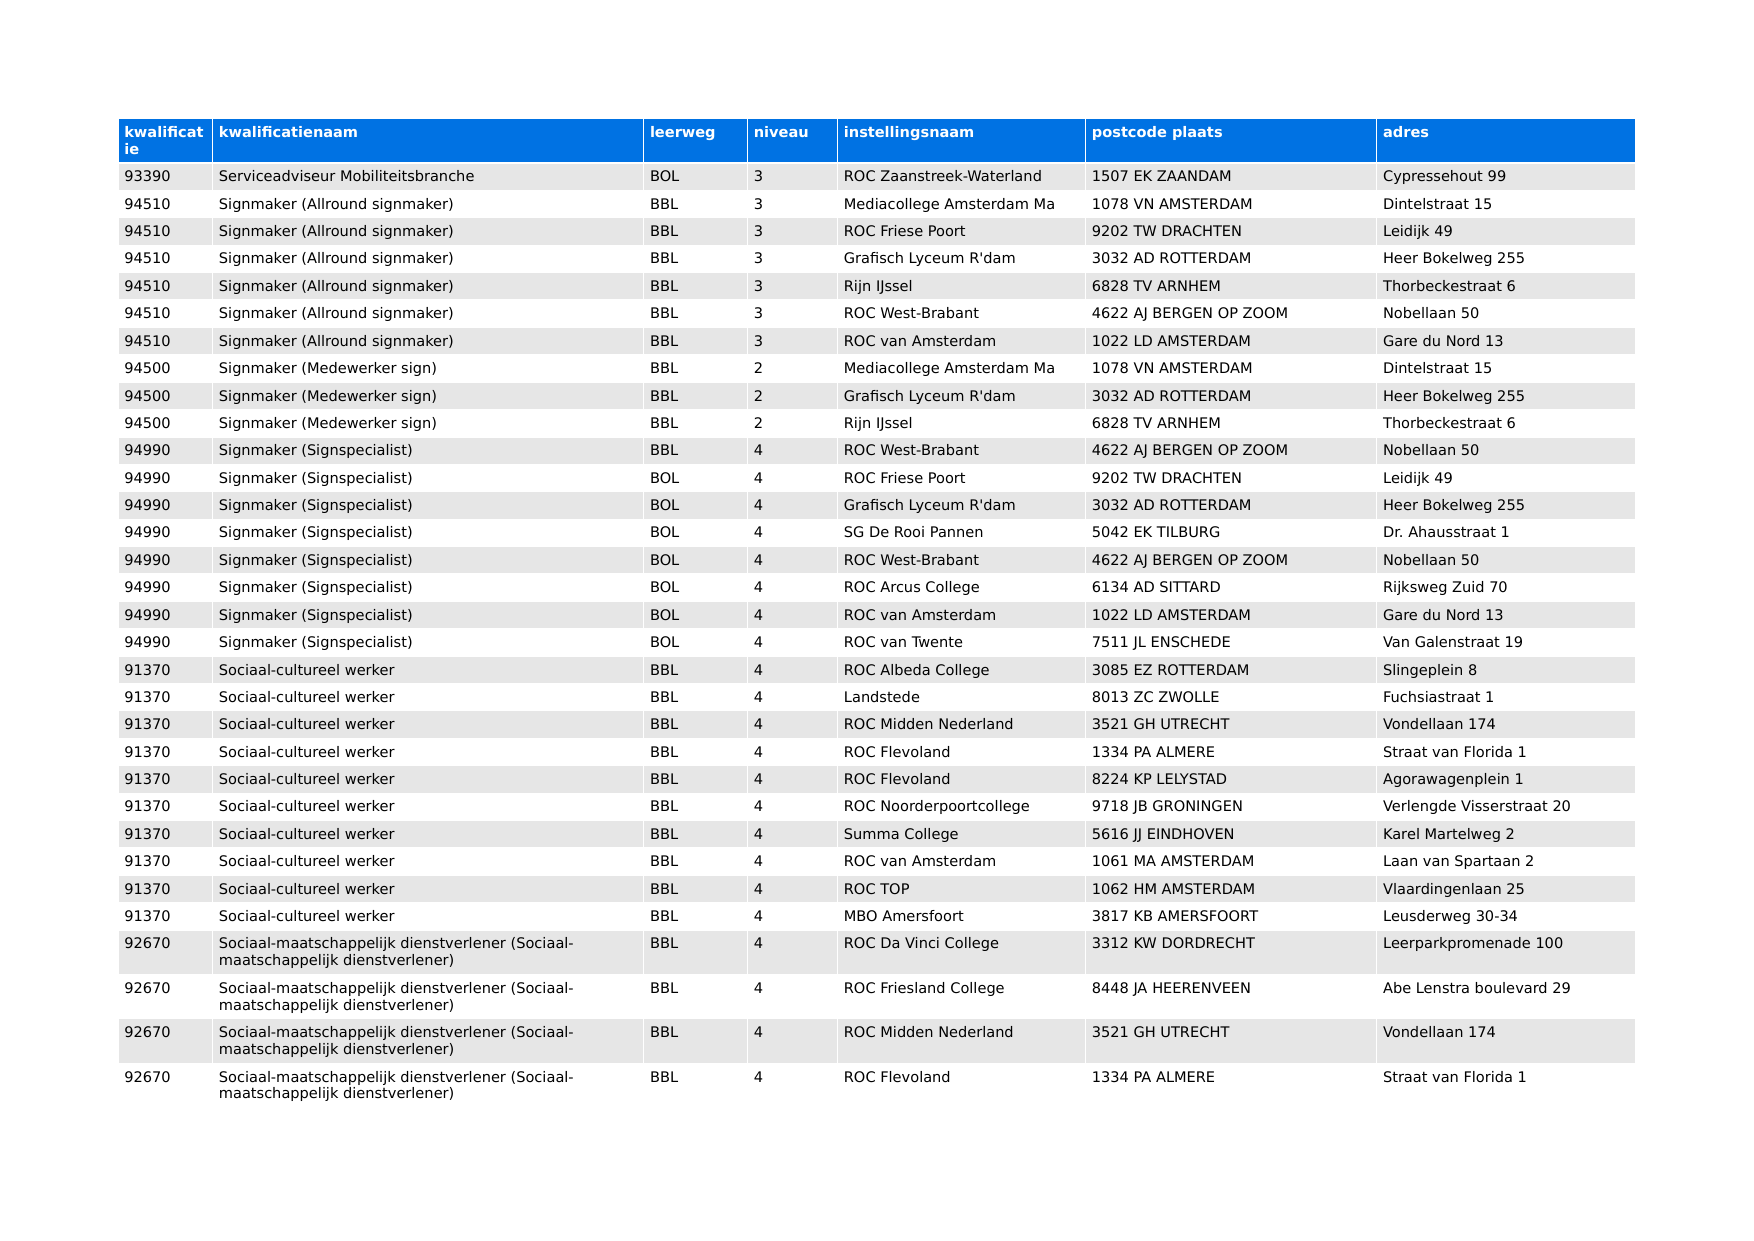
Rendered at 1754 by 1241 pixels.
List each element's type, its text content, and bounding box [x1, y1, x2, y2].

table_cell 94990 [119, 492, 212, 519]
table_cell 91370 [119, 657, 212, 683]
table_cell ROC West-Brabant [838, 547, 1085, 573]
table_cell 94510 [119, 328, 212, 354]
table_cell Straat van Florida 1 [1377, 739, 1635, 765]
table_cell ROC West-Brabant [838, 438, 1085, 464]
table_cell 92670 [119, 931, 212, 974]
table_cell 94990 [119, 629, 212, 656]
table_cell Sociaal-cultureel werker [213, 876, 643, 902]
table_cell Leidijk 49 [1377, 465, 1635, 491]
table_cell Summa College [838, 821, 1085, 847]
table_cell ROC Midden Nederland [838, 1019, 1085, 1063]
table_cell ROC Da Vinci College [838, 931, 1085, 974]
table_cell Signmaker (Allround signmaker) [213, 246, 643, 272]
table_cell BBL [644, 191, 747, 217]
table_cell BBL [644, 1064, 747, 1107]
table_cell Signmaker (Signspecialist) [213, 547, 643, 573]
table_cell 94990 [119, 465, 212, 491]
table_cell 3032 AD ROTTERDAM [1086, 492, 1376, 519]
table_cell 92670 [119, 975, 212, 1018]
table_cell 5616 JJ EINDHOVEN [1086, 821, 1376, 847]
table_cell 3521 GH UTRECHT [1086, 1019, 1376, 1063]
table_cell 1078 VN AMSTERDAM [1086, 191, 1376, 217]
table_cell 94500 [119, 355, 212, 382]
table_cell Signmaker (Allround signmaker) [213, 273, 643, 299]
table_cell 4 [748, 465, 837, 491]
table_cell Cypressehout 99 [1377, 164, 1635, 190]
table_cell 91370 [119, 684, 212, 710]
table_cell 8224 KP LELYSTAD [1086, 766, 1376, 793]
table_cell 6134 AD SITTARD [1086, 575, 1376, 601]
table_cell 3 [748, 191, 837, 217]
table_cell 4 [748, 766, 837, 793]
table_cell Vondellaan 174 [1377, 711, 1635, 738]
table_cell Signmaker (Signspecialist) [213, 602, 643, 628]
table_cell Leidijk 49 [1377, 218, 1635, 245]
table_cell Thorbeckestraat 6 [1377, 273, 1635, 299]
table_cell ROC Flevoland [838, 766, 1085, 793]
table_cell Rijksweg Zuid 70 [1377, 575, 1635, 601]
table_cell Van Galenstraat 19 [1377, 629, 1635, 656]
table_cell 4 [748, 492, 837, 519]
table_cell 94510 [119, 246, 212, 272]
table_cell 92670 [119, 1019, 212, 1063]
table_cell 94510 [119, 301, 212, 327]
table_cell 91370 [119, 794, 212, 820]
table_cell 3 [748, 164, 837, 190]
table_cell 91370 [119, 876, 212, 902]
table_cell 4 [748, 520, 837, 546]
table_cell BBL [644, 1019, 747, 1063]
table_cell BOL [644, 575, 747, 601]
table_cell Signmaker (Signspecialist) [213, 629, 643, 656]
table_cell Dintelstraat 15 [1377, 355, 1635, 382]
table_cell Sociaal-cultureel werker [213, 766, 643, 793]
table_cell Sociaal-cultureel werker [213, 739, 643, 765]
table_cell ROC Flevoland [838, 1064, 1085, 1107]
table_cell 3312 KW DORDRECHT [1086, 931, 1376, 974]
table_cell 94500 [119, 383, 212, 409]
table_cell Signmaker (Allround signmaker) [213, 218, 643, 245]
table_cell ROC Friese Poort [838, 218, 1085, 245]
table_cell BOL [644, 547, 747, 573]
table_cell BBL [644, 849, 747, 875]
table_cell 94990 [119, 438, 212, 464]
table_cell Dintelstraat 15 [1377, 191, 1635, 217]
table_cell 8448 JA HEERENVEEN [1086, 975, 1376, 1018]
table_cell 5042 EK TILBURG [1086, 520, 1376, 546]
table_cell BBL [644, 383, 747, 409]
table_cell Vondellaan 174 [1377, 1019, 1635, 1063]
table_cell BBL [644, 684, 747, 710]
table_cell Gare du Nord 13 [1377, 328, 1635, 354]
table_cell 4 [748, 629, 837, 656]
table_cell 1078 VN AMSTERDAM [1086, 355, 1376, 382]
table_cell 7511 JL ENSCHEDE [1086, 629, 1376, 656]
table_cell 1062 HM AMSTERDAM [1086, 876, 1376, 902]
table_cell Serviceadviseur Mobiliteitsbranche [213, 164, 643, 190]
table_cell 8013 ZC ZWOLLE [1086, 684, 1376, 710]
table_cell Leusderweg 30-34 [1377, 903, 1635, 929]
table_cell BBL [644, 355, 747, 382]
table_cell 91370 [119, 739, 212, 765]
table_cell Nobellaan 50 [1377, 301, 1635, 327]
table_cell BBL [644, 246, 747, 272]
table_cell 94510 [119, 191, 212, 217]
table_cell 94990 [119, 602, 212, 628]
table_cell Rijn IJssel [838, 410, 1085, 436]
table_cell BBL [644, 903, 747, 929]
table_cell Sociaal-cultureel werker [213, 821, 643, 847]
table_cell Gare du Nord 13 [1377, 602, 1635, 628]
table_cell 3 [748, 328, 837, 354]
table_cell ROC van Amsterdam [838, 328, 1085, 354]
table_cell 1507 EK ZAANDAM [1086, 164, 1376, 190]
table_cell BBL [644, 931, 747, 974]
table_cell BOL [644, 465, 747, 491]
table_cell BBL [644, 711, 747, 738]
table_header kwalificatie [119, 119, 212, 162]
table_cell BBL [644, 328, 747, 354]
table_cell Sociaal-cultureel werker [213, 684, 643, 710]
table_header kwalificatienaam [213, 119, 643, 162]
table_cell BBL [644, 821, 747, 847]
table_cell BBL [644, 794, 747, 820]
table_cell MBO Amersfoort [838, 903, 1085, 929]
table_cell BBL [644, 301, 747, 327]
table_cell 91370 [119, 903, 212, 929]
table_cell 6828 TV ARNHEM [1086, 410, 1376, 436]
table_cell 4 [748, 931, 837, 974]
table_cell Straat van Florida 1 [1377, 1064, 1635, 1107]
table_cell Signmaker (Signspecialist) [213, 520, 643, 546]
table_cell 3 [748, 218, 837, 245]
table_cell 94510 [119, 218, 212, 245]
table_cell Nobellaan 50 [1377, 547, 1635, 573]
table_cell ROC Albeda College [838, 657, 1085, 683]
table_cell BBL [644, 410, 747, 436]
table_cell Heer Bokelweg 255 [1377, 383, 1635, 409]
table_cell Sociaal-cultureel werker [213, 903, 643, 929]
table_cell 3 [748, 273, 837, 299]
table_cell 91370 [119, 711, 212, 738]
table_cell ROC Friese Poort [838, 465, 1085, 491]
table_cell BOL [644, 492, 747, 519]
table_header leerweg [644, 119, 747, 162]
table_cell ROC Friesland College [838, 975, 1085, 1018]
table_cell Verlengde Visserstraat 20 [1377, 794, 1635, 820]
table_cell 91370 [119, 821, 212, 847]
table_cell BOL [644, 520, 747, 546]
table_cell ROC West-Brabant [838, 301, 1085, 327]
table_cell BBL [644, 218, 747, 245]
table_cell BBL [644, 766, 747, 793]
table_cell Abe Lenstra boulevard 29 [1377, 975, 1635, 1018]
table_cell Signmaker (Signspecialist) [213, 492, 643, 519]
table_cell 4622 AJ BERGEN OP ZOOM [1086, 438, 1376, 464]
table_cell BBL [644, 438, 747, 464]
table_cell 4 [748, 711, 837, 738]
table_cell 4 [748, 821, 837, 847]
table_cell 1334 PA ALMERE [1086, 739, 1376, 765]
table_cell 93390 [119, 164, 212, 190]
table_cell 4622 AJ BERGEN OP ZOOM [1086, 547, 1376, 573]
table_cell Agorawagenplein 1 [1377, 766, 1635, 793]
table_cell 4 [748, 1064, 837, 1107]
table_cell 1022 LD AMSTERDAM [1086, 602, 1376, 628]
table_cell 4 [748, 739, 837, 765]
table_cell 94500 [119, 410, 212, 436]
table_cell 1061 MA AMSTERDAM [1086, 849, 1376, 875]
table_cell ROC van Amsterdam [838, 849, 1085, 875]
table_cell Sociaal-maatschappelijk dienstverlener (Sociaal-maatschappelijk dienstverlener) [213, 1019, 643, 1063]
table_cell 3032 AD ROTTERDAM [1086, 383, 1376, 409]
table_cell 4 [748, 1019, 837, 1063]
table_cell Sociaal-maatschappelijk dienstverlener (Sociaal-maatschappelijk dienstverlener) [213, 931, 643, 974]
table_cell 4 [748, 975, 837, 1018]
table_cell Vlaardingenlaan 25 [1377, 876, 1635, 902]
table_cell ROC Arcus College [838, 575, 1085, 601]
table_cell ROC van Twente [838, 629, 1085, 656]
table_cell 4622 AJ BERGEN OP ZOOM [1086, 301, 1376, 327]
table_cell 1022 LD AMSTERDAM [1086, 328, 1376, 354]
table_cell Mediacollege Amsterdam Ma [838, 355, 1085, 382]
table_cell Leerparkpromenade 100 [1377, 931, 1635, 974]
table_cell 2 [748, 383, 837, 409]
table_cell 2 [748, 355, 837, 382]
table_cell Signmaker (Signspecialist) [213, 465, 643, 491]
table_cell 4 [748, 575, 837, 601]
table_cell Rijn IJssel [838, 273, 1085, 299]
table_cell ROC Flevoland [838, 739, 1085, 765]
table_cell Sociaal-cultureel werker [213, 711, 643, 738]
table_cell Dr. Ahausstraat 1 [1377, 520, 1635, 546]
table_cell Signmaker (Signspecialist) [213, 438, 643, 464]
table_cell Signmaker (Signspecialist) [213, 575, 643, 601]
table_cell Sociaal-cultureel werker [213, 849, 643, 875]
table_cell Grafisch Lyceum R'dam [838, 492, 1085, 519]
table_cell Thorbeckestraat 6 [1377, 410, 1635, 436]
table_cell 4 [748, 547, 837, 573]
table_cell BOL [644, 629, 747, 656]
table_cell 4 [748, 876, 837, 902]
table_cell Laan van Spartaan 2 [1377, 849, 1635, 875]
table_cell 4 [748, 657, 837, 683]
table_cell Signmaker (Medewerker sign) [213, 355, 643, 382]
table_cell BBL [644, 657, 747, 683]
table_header instellingsnaam [838, 119, 1085, 162]
table_cell Sociaal-maatschappelijk dienstverlener (Sociaal-maatschappelijk dienstverlener) [213, 975, 643, 1018]
table_cell 1334 PA ALMERE [1086, 1064, 1376, 1107]
table_cell 6828 TV ARNHEM [1086, 273, 1376, 299]
table_cell 94990 [119, 520, 212, 546]
table_cell 3085 EZ ROTTERDAM [1086, 657, 1376, 683]
table_cell 4 [748, 684, 837, 710]
table_cell 91370 [119, 849, 212, 875]
table_cell BBL [644, 739, 747, 765]
table_cell SG De Rooi Pannen [838, 520, 1085, 546]
table_cell 94990 [119, 575, 212, 601]
table_cell ROC Noorderpoortcollege [838, 794, 1085, 820]
table_cell ROC TOP [838, 876, 1085, 902]
table_cell 92670 [119, 1064, 212, 1107]
table_cell Heer Bokelweg 255 [1377, 492, 1635, 519]
table_cell ROC Midden Nederland [838, 711, 1085, 738]
table_cell ROC Zaanstreek-Waterland [838, 164, 1085, 190]
table_cell 4 [748, 903, 837, 929]
table_cell Landstede [838, 684, 1085, 710]
table_cell ROC van Amsterdam [838, 602, 1085, 628]
table_cell Signmaker (Allround signmaker) [213, 301, 643, 327]
table_cell BOL [644, 602, 747, 628]
table_cell BBL [644, 273, 747, 299]
table_header niveau [748, 119, 837, 162]
table_cell Fuchsiastraat 1 [1377, 684, 1635, 710]
table_cell 9718 JB GRONINGEN [1086, 794, 1376, 820]
table_cell 3 [748, 301, 837, 327]
table_cell Heer Bokelweg 255 [1377, 246, 1635, 272]
table_cell 3817 KB AMERSFOORT [1086, 903, 1376, 929]
table_cell Sociaal-cultureel werker [213, 657, 643, 683]
table_cell 4 [748, 602, 837, 628]
table_cell 3521 GH UTRECHT [1086, 711, 1376, 738]
table_cell Slingeplein 8 [1377, 657, 1635, 683]
table_cell 4 [748, 438, 837, 464]
table_cell 3032 AD ROTTERDAM [1086, 246, 1376, 272]
table_cell Nobellaan 50 [1377, 438, 1635, 464]
table_cell BBL [644, 975, 747, 1018]
table_cell Signmaker (Medewerker sign) [213, 383, 643, 409]
table_cell 94990 [119, 547, 212, 573]
table_cell 4 [748, 794, 837, 820]
table_cell 9202 TW DRACHTEN [1086, 465, 1376, 491]
table_cell Signmaker (Allround signmaker) [213, 328, 643, 354]
table_cell 4 [748, 849, 837, 875]
table_cell 94510 [119, 273, 212, 299]
table_cell Grafisch Lyceum R'dam [838, 383, 1085, 409]
table_cell 91370 [119, 766, 212, 793]
table_cell BOL [644, 164, 747, 190]
table_header adres [1377, 119, 1635, 162]
table_cell Signmaker (Allround signmaker) [213, 191, 643, 217]
table_cell Sociaal-cultureel werker [213, 794, 643, 820]
table_cell 9202 TW DRACHTEN [1086, 218, 1376, 245]
table_cell Grafisch Lyceum R'dam [838, 246, 1085, 272]
table_cell Karel Martelweg 2 [1377, 821, 1635, 847]
table_header postcode plaats [1086, 119, 1376, 162]
table_cell 2 [748, 410, 837, 436]
table_cell Signmaker (Medewerker sign) [213, 410, 643, 436]
table_cell Sociaal-maatschappelijk dienstverlener (Sociaal-maatschappelijk dienstverlener) [213, 1064, 643, 1107]
table_cell Mediacollege Amsterdam Ma [838, 191, 1085, 217]
table_cell BBL [644, 876, 747, 902]
table_cell 3 [748, 246, 837, 272]
